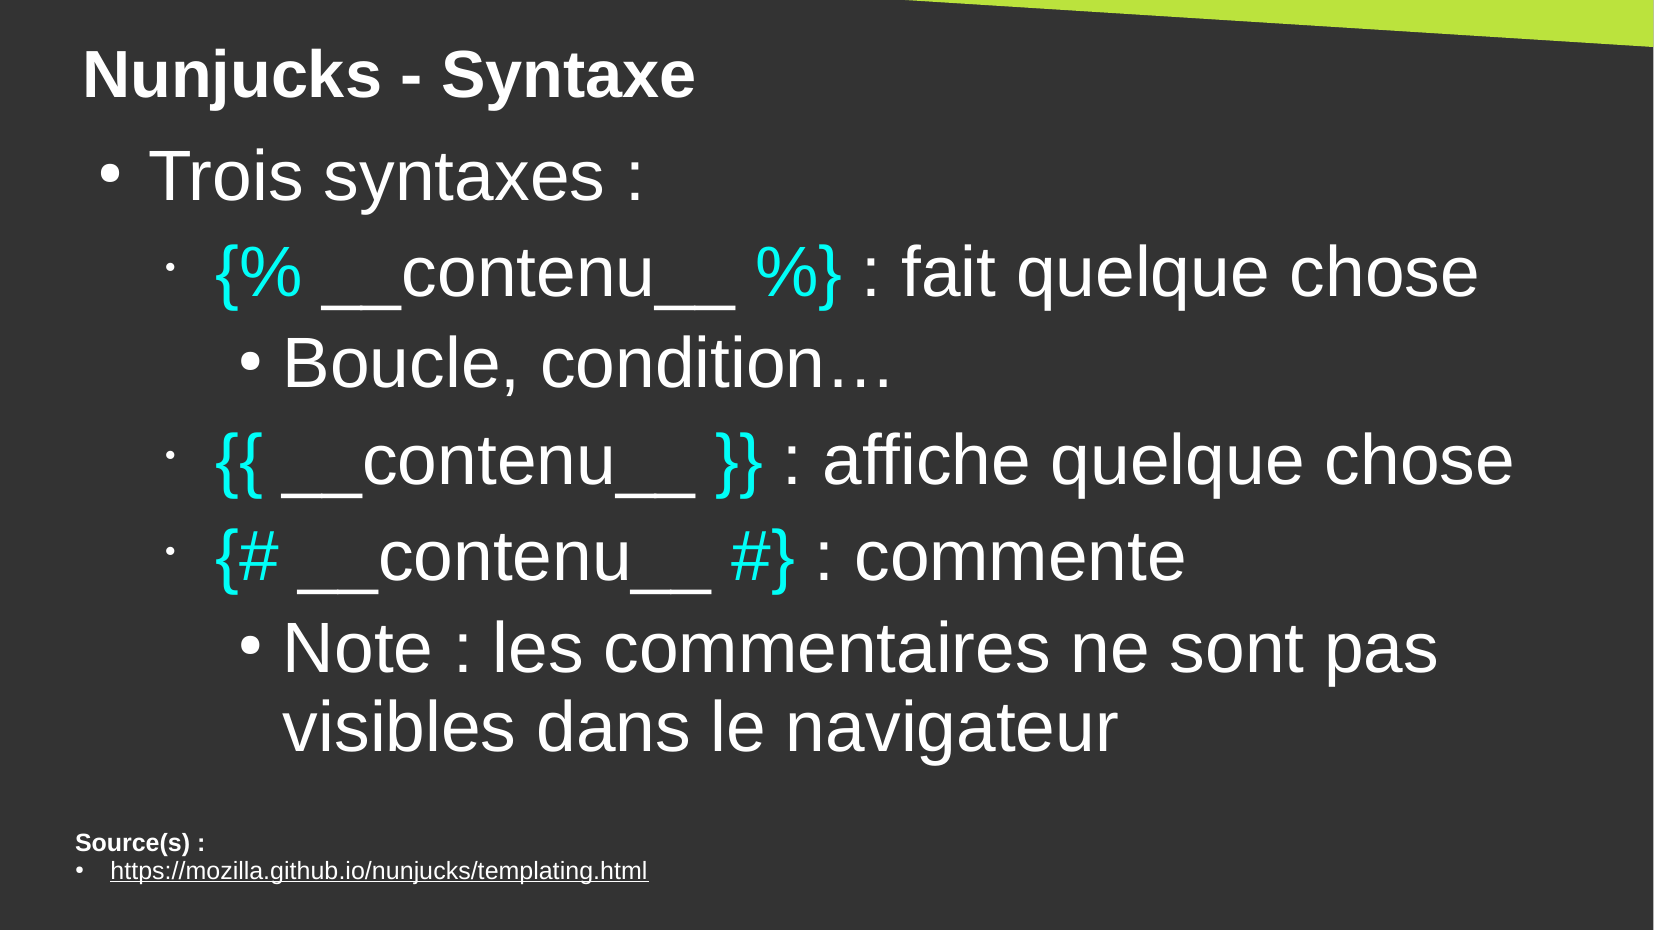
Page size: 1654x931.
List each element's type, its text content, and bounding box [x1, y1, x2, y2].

list Trois syntaxes : {% __contenu__ %} : fait quelque chose Boucle, condition… {{ __contenu__ }} : affiche quelque chose {# __contenu__ #} : commente Note : les commentaires ne sont pas visibles dans le navigateur [80, 135, 1619, 768]
text_box [905, 0, 1654, 48]
text_box Source(s) : https://mozilla.github.io/nunjucks/templating.html [60, 821, 1546, 931]
title Nunjucks - Syntaxe [82, 37, 1571, 112]
